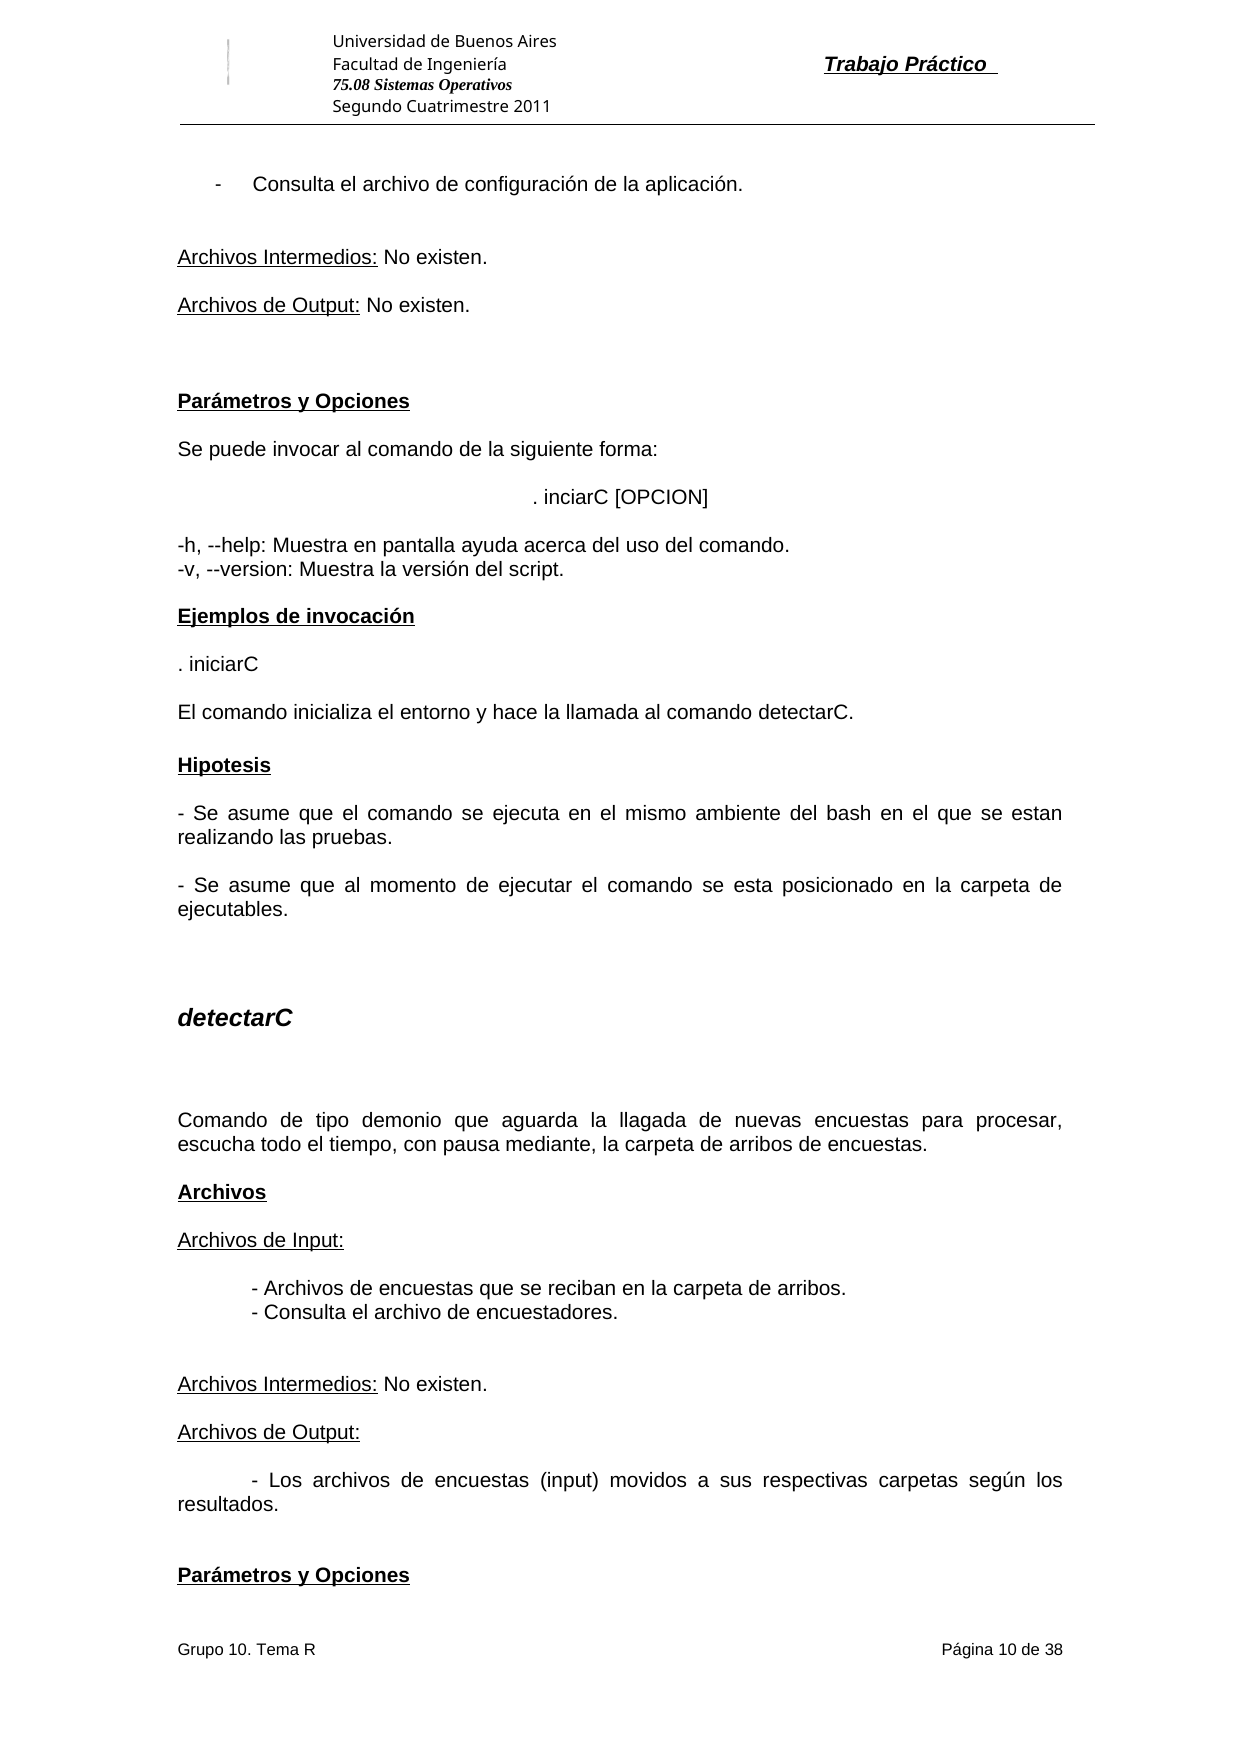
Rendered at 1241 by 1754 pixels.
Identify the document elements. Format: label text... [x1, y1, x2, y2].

text -h, --help: Muestra en pantalla ayuda acerca del uso del comando. [177, 532, 1063, 556]
text Archivos Intermedios: No existen. [177, 1372, 1063, 1396]
text Archivos de Output: No existen. [177, 293, 1063, 317]
text Archivos de Input: [177, 1228, 1063, 1252]
text Hipotesis [177, 753, 1063, 777]
text - Se asume que al momento de ejecutar el comando se esta posicionado en la carpeta de ejecutables. [177, 873, 1063, 921]
text . inciarC [OPCION] [177, 484, 1063, 508]
list Consulta el archivo de configuración de la aplicación. [215, 172, 1063, 197]
text Ejemplos de invocación [177, 604, 1063, 628]
text Comando de tipo demonio que aguarda la llagada de nuevas encuestas para procesar, escucha todo el tiempo, con pausa mediante, la carpeta de arribos de encuestas. [177, 1108, 1063, 1156]
text Parámetros y Opciones [177, 389, 1063, 413]
text Archivos Intermedios: No existen. [177, 245, 1063, 269]
list - Archivos de encuestas que se reciban en la carpeta de arribos. [177, 1276, 1063, 1300]
list - Consulta el archivo de encuestadores. [177, 1300, 1063, 1324]
text - Se asume que el comando se ejecuta en el mismo ambiente del bash en el que se estan realizando las pruebas. [177, 801, 1063, 849]
text Parámetros y Opciones [177, 1563, 1063, 1587]
text -v, --version: Muestra la versión del script. [177, 556, 1063, 580]
text Se puede invocar al comando de la siguiente forma: [177, 437, 1063, 461]
subtitle detectarC [177, 1003, 1063, 1032]
text El comando inicializa el entorno y hace la llamada al comando detectarC. [177, 700, 1063, 724]
text - Los archivos de encuestas (input) movidos a sus respectivas carpetas según los resultados. [177, 1467, 1063, 1515]
text Archivos [177, 1180, 1063, 1204]
text . iniciarC [177, 652, 1063, 676]
text Archivos de Output: [177, 1419, 1063, 1443]
